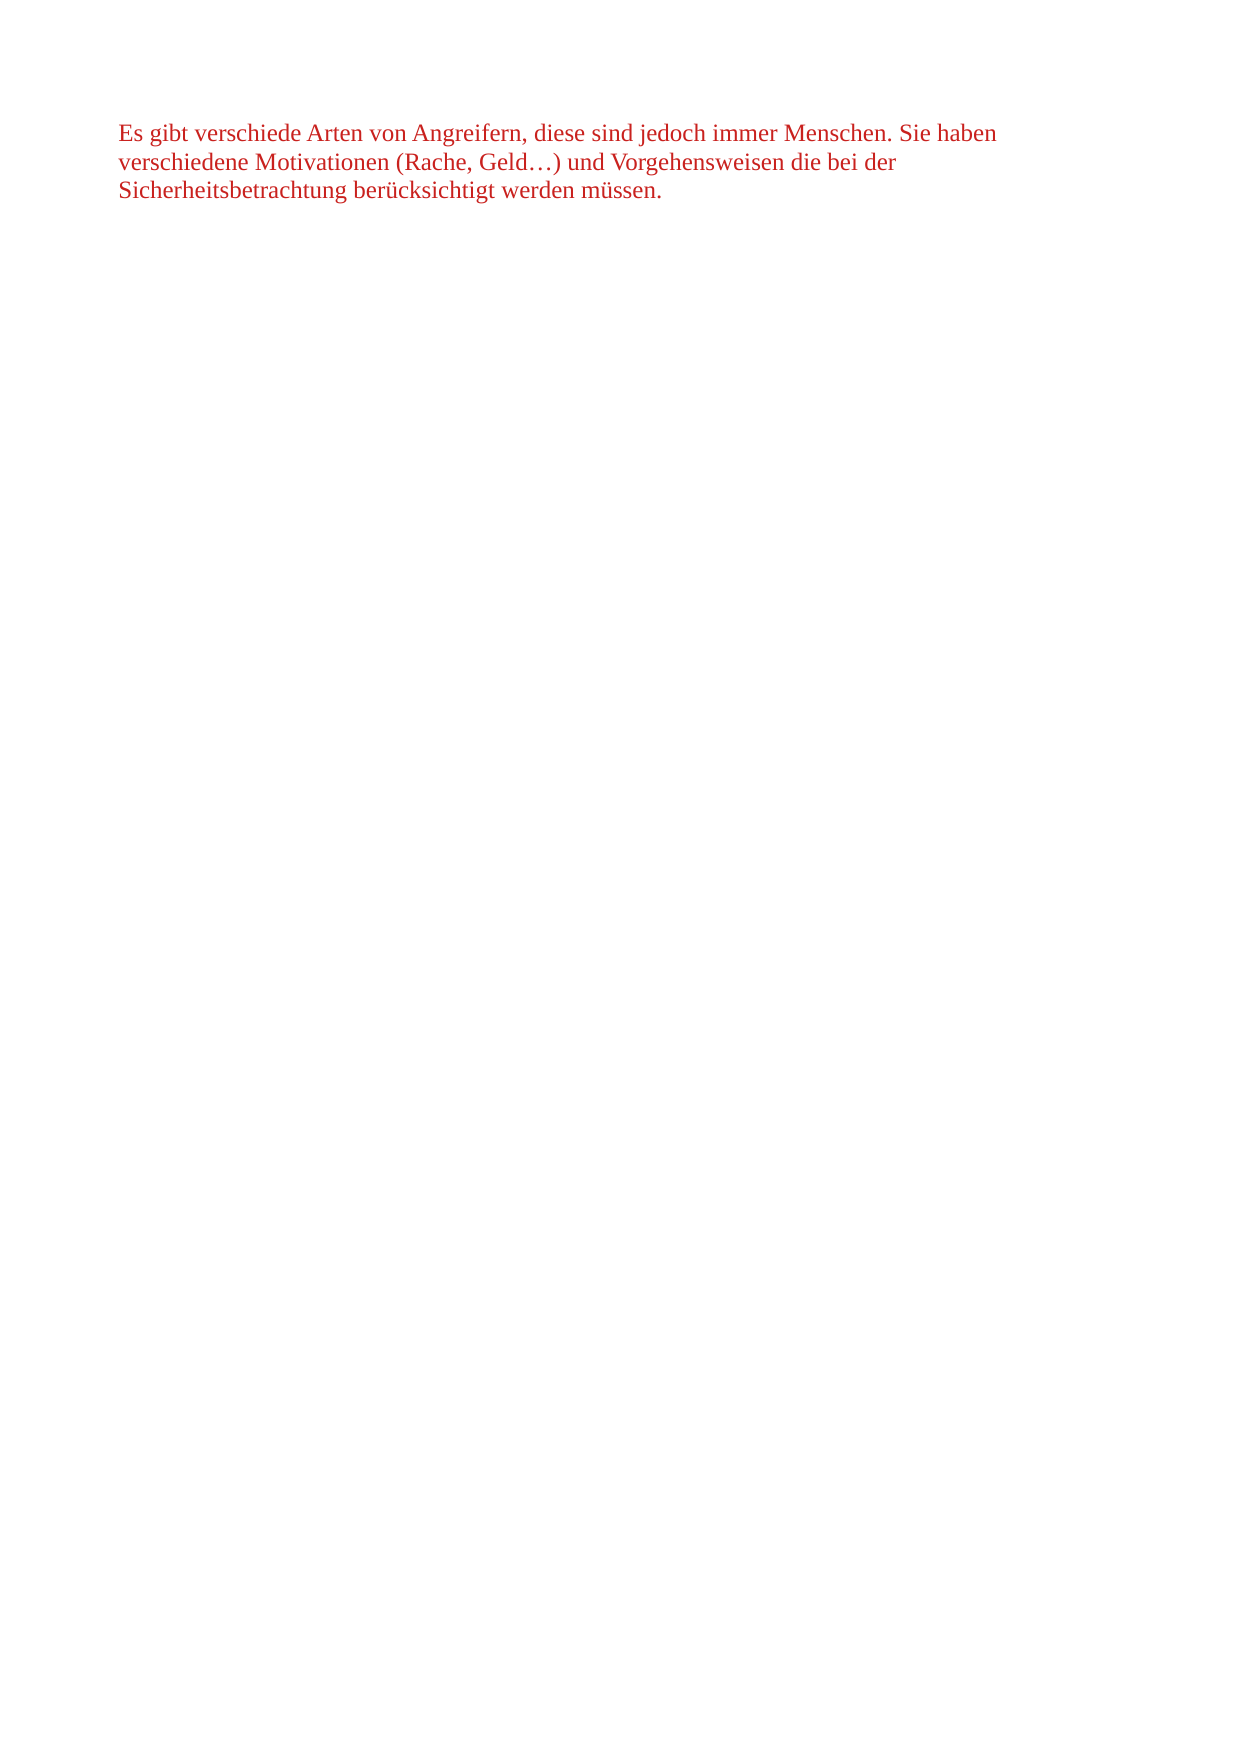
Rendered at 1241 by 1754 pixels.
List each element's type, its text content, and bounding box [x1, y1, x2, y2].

text Es gibt verschiede Arten von Angreifern, diese sind jedoch immer Menschen. Sie haben verschiedene Motivationen (Rache, Geld…) und Vorgehensweisen die bei der Sicherheitsbetrachtung berücksichtigt werden müssen. [118, 118, 1122, 204]
